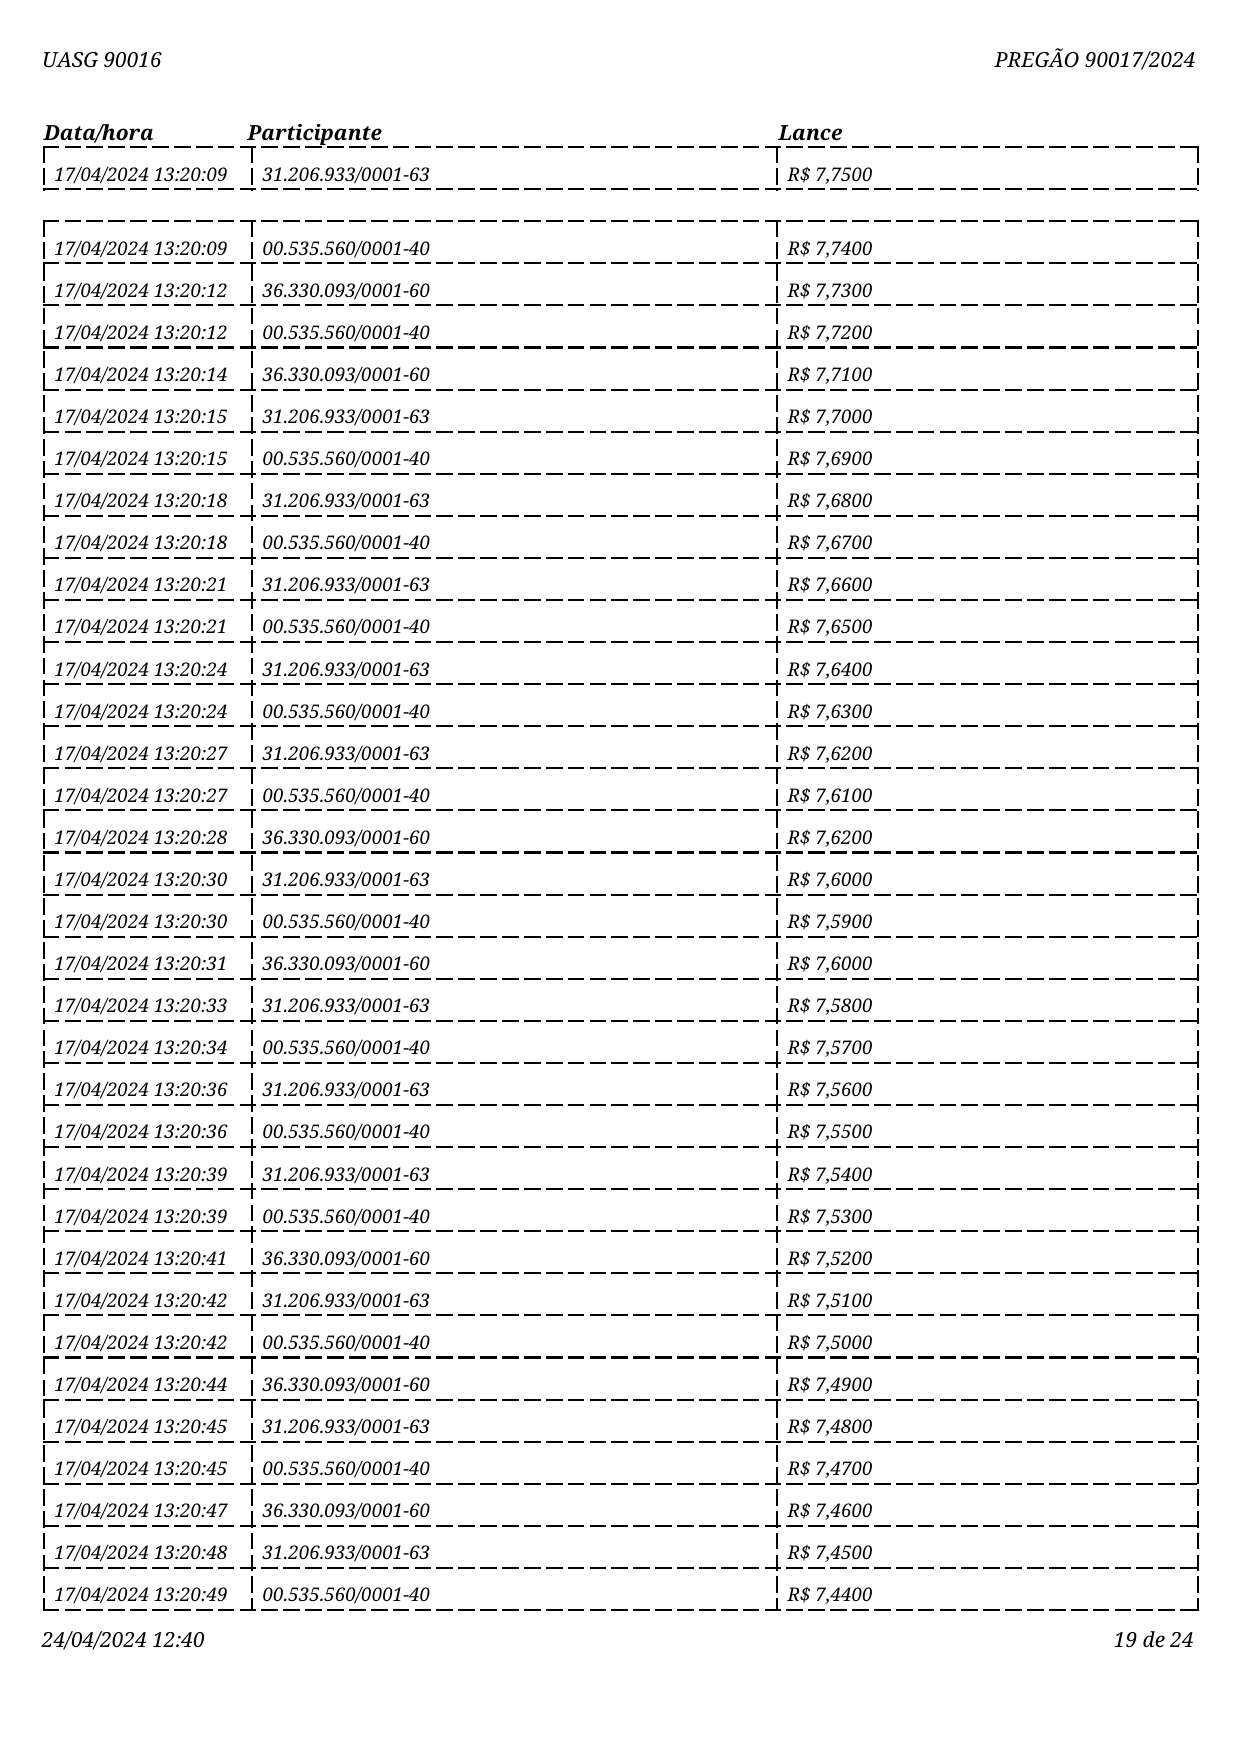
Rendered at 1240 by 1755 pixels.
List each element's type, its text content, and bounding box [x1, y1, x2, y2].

table_cell R$ 7,6900 [777, 431, 1198, 473]
table_cell 17/04/2024 13:20:41 [44, 1230, 252, 1272]
table_cell 36.330.093/0001-60 [252, 1483, 777, 1525]
table_cell 31.206.933/0001-63 [252, 1272, 777, 1314]
table_cell 17/04/2024 13:20:33 [44, 978, 252, 1020]
table_cell R$ 7,6600 [777, 557, 1198, 599]
table_cell R$ 7,4800 [777, 1399, 1198, 1441]
table_cell R$ 7,5200 [777, 1230, 1198, 1272]
table_cell R$ 7,6500 [777, 599, 1198, 641]
table_header 00.535.560/0001-40 [252, 220, 777, 262]
table_cell 17/04/2024 13:20:47 [44, 1483, 252, 1525]
table_cell 00.535.560/0001-40 [252, 1314, 777, 1356]
table_cell 00.535.560/0001-40 [252, 599, 777, 641]
table_cell 17/04/2024 13:20:34 [44, 1020, 252, 1062]
table_cell R$ 7,6400 [777, 641, 1198, 683]
table_cell 00.535.560/0001-40 [252, 683, 777, 725]
table_cell 17/04/2024 13:20:21 [44, 599, 252, 641]
table_header R$ 7,7400 [777, 220, 1198, 262]
table_cell 00.535.560/0001-40 [252, 304, 777, 346]
table_cell R$ 7,5400 [777, 1146, 1198, 1188]
table_cell 17/04/2024 13:20:30 [44, 851, 252, 893]
table_cell R$ 7,6100 [777, 767, 1198, 809]
table_cell R$ 7,6800 [777, 473, 1198, 515]
table_cell 36.330.093/0001-60 [252, 936, 777, 978]
table_cell 36.330.093/0001-60 [252, 809, 777, 851]
table_cell 36.330.093/0001-60 [252, 346, 777, 388]
table_cell R$ 7,7100 [777, 346, 1198, 388]
table_cell 17/04/2024 13:20:36 [44, 1104, 252, 1146]
table_cell 00.535.560/0001-40 [252, 894, 777, 936]
table_cell R$ 7,5100 [777, 1272, 1198, 1314]
table_cell R$ 7,7000 [777, 389, 1198, 431]
table_cell 17/04/2024 13:20:18 [44, 515, 252, 557]
table_cell 17/04/2024 13:20:18 [44, 473, 252, 515]
table_cell 31.206.933/0001-63 [252, 851, 777, 893]
table_cell R$ 7,5900 [777, 894, 1198, 936]
table_cell 17/04/2024 13:20:09 [44, 146, 252, 188]
table_cell 17/04/2024 13:20:14 [44, 346, 252, 388]
table_cell R$ 7,4600 [777, 1483, 1198, 1525]
table_header 17/04/2024 13:20:09 [44, 220, 252, 262]
table_cell 17/04/2024 13:20:42 [44, 1314, 252, 1356]
table_cell 17/04/2024 13:20:28 [44, 809, 252, 851]
table_cell 00.535.560/0001-40 [252, 1567, 777, 1609]
table_cell 00.535.560/0001-40 [252, 431, 777, 473]
table_cell 17/04/2024 13:20:24 [44, 641, 252, 683]
table_cell 31.206.933/0001-63 [252, 473, 777, 515]
table_cell 31.206.933/0001-63 [252, 557, 777, 599]
table_cell 17/04/2024 13:20:12 [44, 262, 252, 304]
table_cell 17/04/2024 13:20:39 [44, 1188, 252, 1230]
table_cell R$ 7,6700 [777, 515, 1198, 557]
table_cell 00.535.560/0001-40 [252, 767, 777, 809]
table_cell 31.206.933/0001-63 [252, 1525, 777, 1567]
table_cell 31.206.933/0001-63 [252, 1146, 777, 1188]
table_cell R$ 7,6200 [777, 725, 1198, 767]
table_cell 17/04/2024 13:20:36 [44, 1062, 252, 1104]
table_cell 17/04/2024 13:20:24 [44, 683, 252, 725]
table_cell 17/04/2024 13:20:15 [44, 389, 252, 431]
table_cell 31.206.933/0001-63 [252, 978, 777, 1020]
table_cell 31.206.933/0001-63 [252, 146, 777, 188]
table_cell 17/04/2024 13:20:31 [44, 936, 252, 978]
table_cell 17/04/2024 13:20:45 [44, 1441, 252, 1483]
table_cell 17/04/2024 13:20:15 [44, 431, 252, 473]
table_cell 00.535.560/0001-40 [252, 1188, 777, 1230]
table_cell R$ 7,6300 [777, 683, 1198, 725]
table_cell R$ 7,4500 [777, 1525, 1198, 1567]
table_cell R$ 7,7200 [777, 304, 1198, 346]
table_cell 31.206.933/0001-63 [252, 1062, 777, 1104]
table_cell 36.330.093/0001-60 [252, 1356, 777, 1398]
table_cell R$ 7,5500 [777, 1104, 1198, 1146]
table_cell 17/04/2024 13:20:21 [44, 557, 252, 599]
table_cell R$ 7,5000 [777, 1314, 1198, 1356]
table_cell 00.535.560/0001-40 [252, 1104, 777, 1146]
table_cell R$ 7,6200 [777, 809, 1198, 851]
table_cell R$ 7,6000 [777, 936, 1198, 978]
table_cell 17/04/2024 13:20:27 [44, 767, 252, 809]
table_cell 17/04/2024 13:20:12 [44, 304, 252, 346]
table_cell 36.330.093/0001-60 [252, 262, 777, 304]
table_cell R$ 7,7500 [777, 146, 1198, 188]
table_cell R$ 7,5300 [777, 1188, 1198, 1230]
table_cell R$ 7,6000 [777, 851, 1198, 893]
table_cell 36.330.093/0001-60 [252, 1230, 777, 1272]
table_cell R$ 7,5600 [777, 1062, 1198, 1104]
table_cell 17/04/2024 13:20:39 [44, 1146, 252, 1188]
table_cell 31.206.933/0001-63 [252, 389, 777, 431]
table_cell 00.535.560/0001-40 [252, 1441, 777, 1483]
table_cell 17/04/2024 13:20:45 [44, 1399, 252, 1441]
table_cell R$ 7,5800 [777, 978, 1198, 1020]
table_cell R$ 7,4700 [777, 1441, 1198, 1483]
table_cell R$ 7,4400 [777, 1567, 1198, 1609]
table_cell 17/04/2024 13:20:42 [44, 1272, 252, 1314]
table_cell 17/04/2024 13:20:49 [44, 1567, 252, 1609]
table_cell 00.535.560/0001-40 [252, 515, 777, 557]
table_cell 31.206.933/0001-63 [252, 1399, 777, 1441]
table_cell 17/04/2024 13:20:48 [44, 1525, 252, 1567]
table_cell 31.206.933/0001-63 [252, 641, 777, 683]
table_cell R$ 7,5700 [777, 1020, 1198, 1062]
table_cell 17/04/2024 13:20:27 [44, 725, 252, 767]
table_cell R$ 7,4900 [777, 1356, 1198, 1398]
table_cell 17/04/2024 13:20:30 [44, 894, 252, 936]
table_cell 00.535.560/0001-40 [252, 1020, 777, 1062]
table_cell R$ 7,7300 [777, 262, 1198, 304]
table_cell 17/04/2024 13:20:44 [44, 1356, 252, 1398]
table_cell 31.206.933/0001-63 [252, 725, 777, 767]
